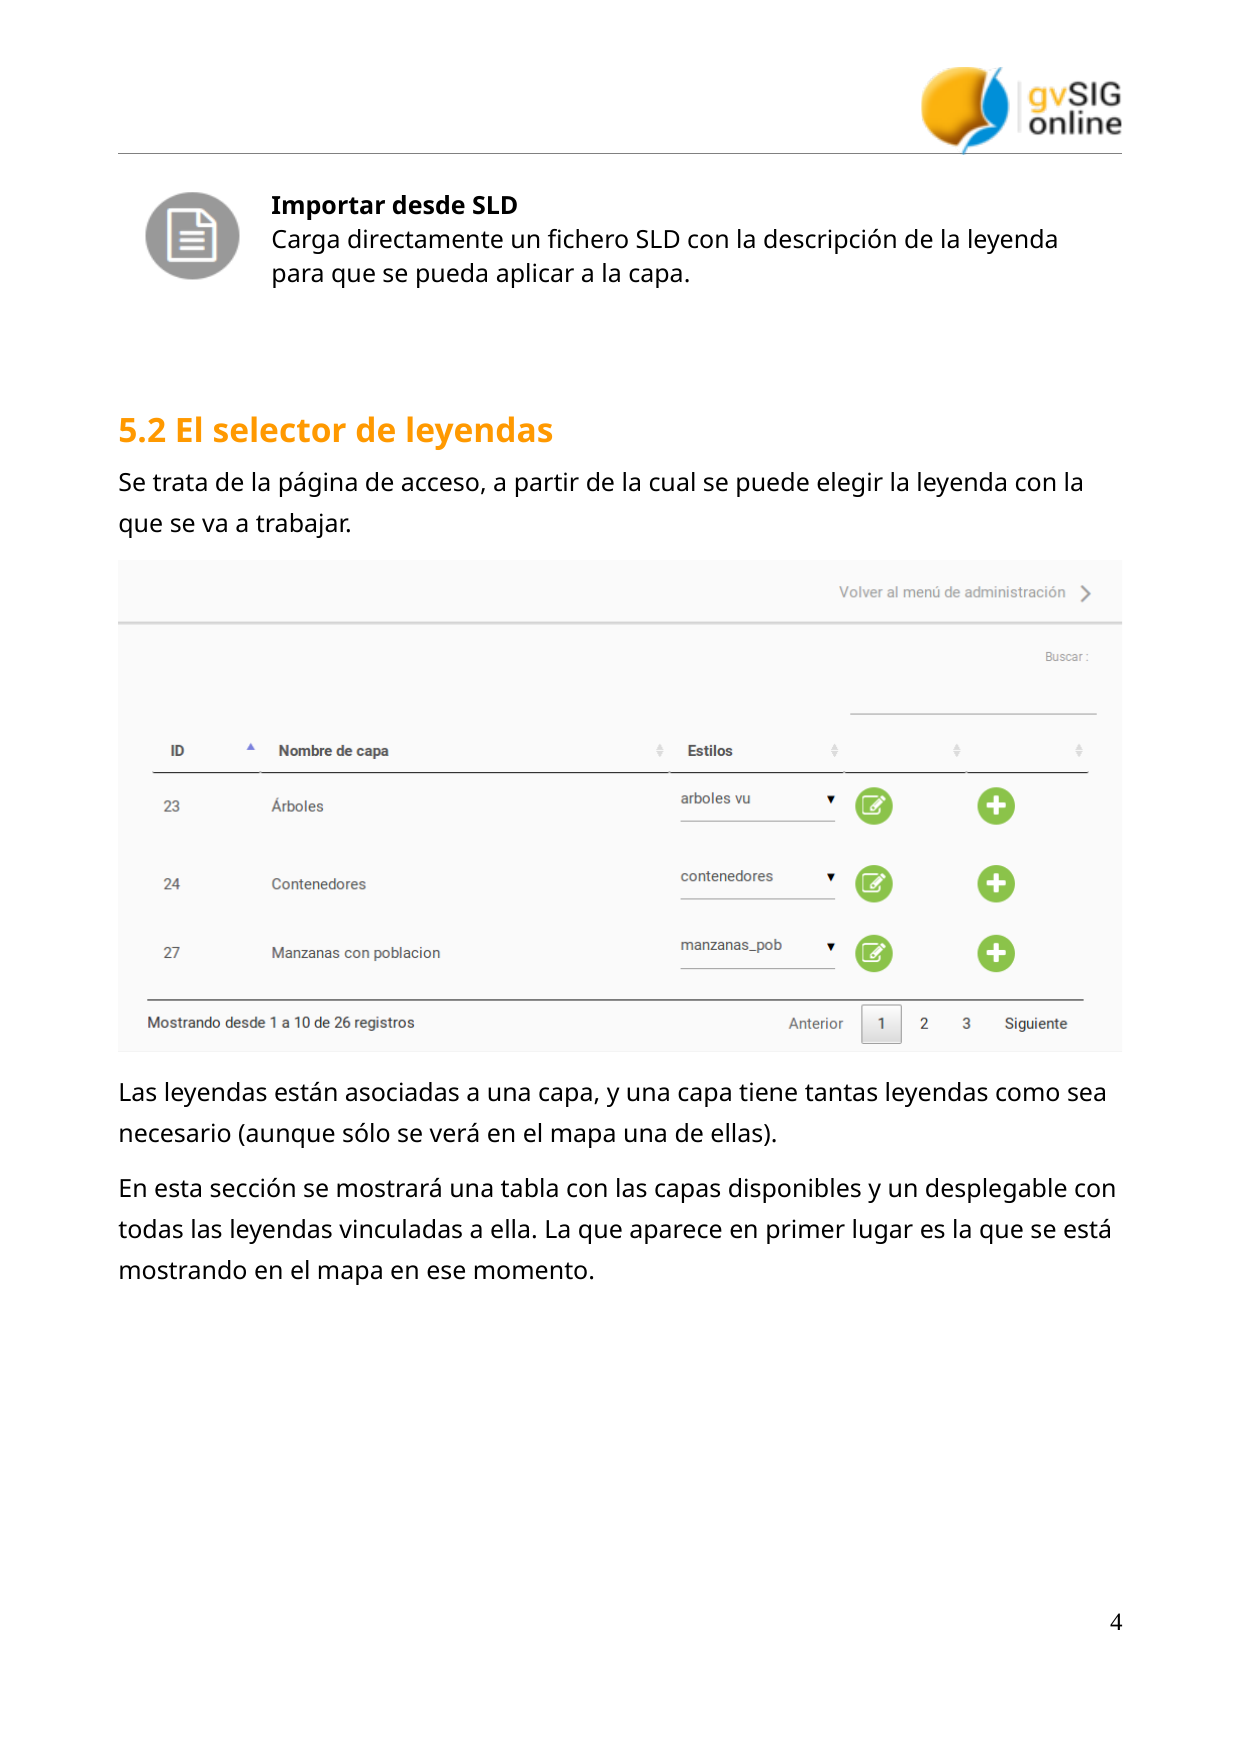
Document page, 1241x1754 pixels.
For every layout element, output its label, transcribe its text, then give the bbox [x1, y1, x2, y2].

table_cell Importar desde SLD Carga directamente un fichero SLD con la descripción de la leyenda para que se pueda aplicar a la capa. [265, 182, 1123, 330]
text En esta sección se mostrará una tabla con las capas disponibles y un desplegable con todas las leyendas vinculadas a ella. La que aparece en primer lugar es la que se está mostrando en el mapa en ese momento. [118, 1171, 1122, 1286]
text Se trata de la página de acceso, a partir de la cual se puede elegir la leyenda con la que se va a trabajar. [118, 464, 1122, 539]
subtitle 5.2 El selector de leyendas [118, 406, 1122, 452]
text Las leyendas están asociadas a una capa, y una capa tiene tantas leyendas como sea necesario (aunque sólo se verá en el mapa una de ellas). [118, 1074, 1122, 1149]
picture [921, 67, 1122, 155]
picture [140, 188, 244, 285]
table_cell [118, 182, 265, 330]
picture [118, 560, 1123, 1053]
